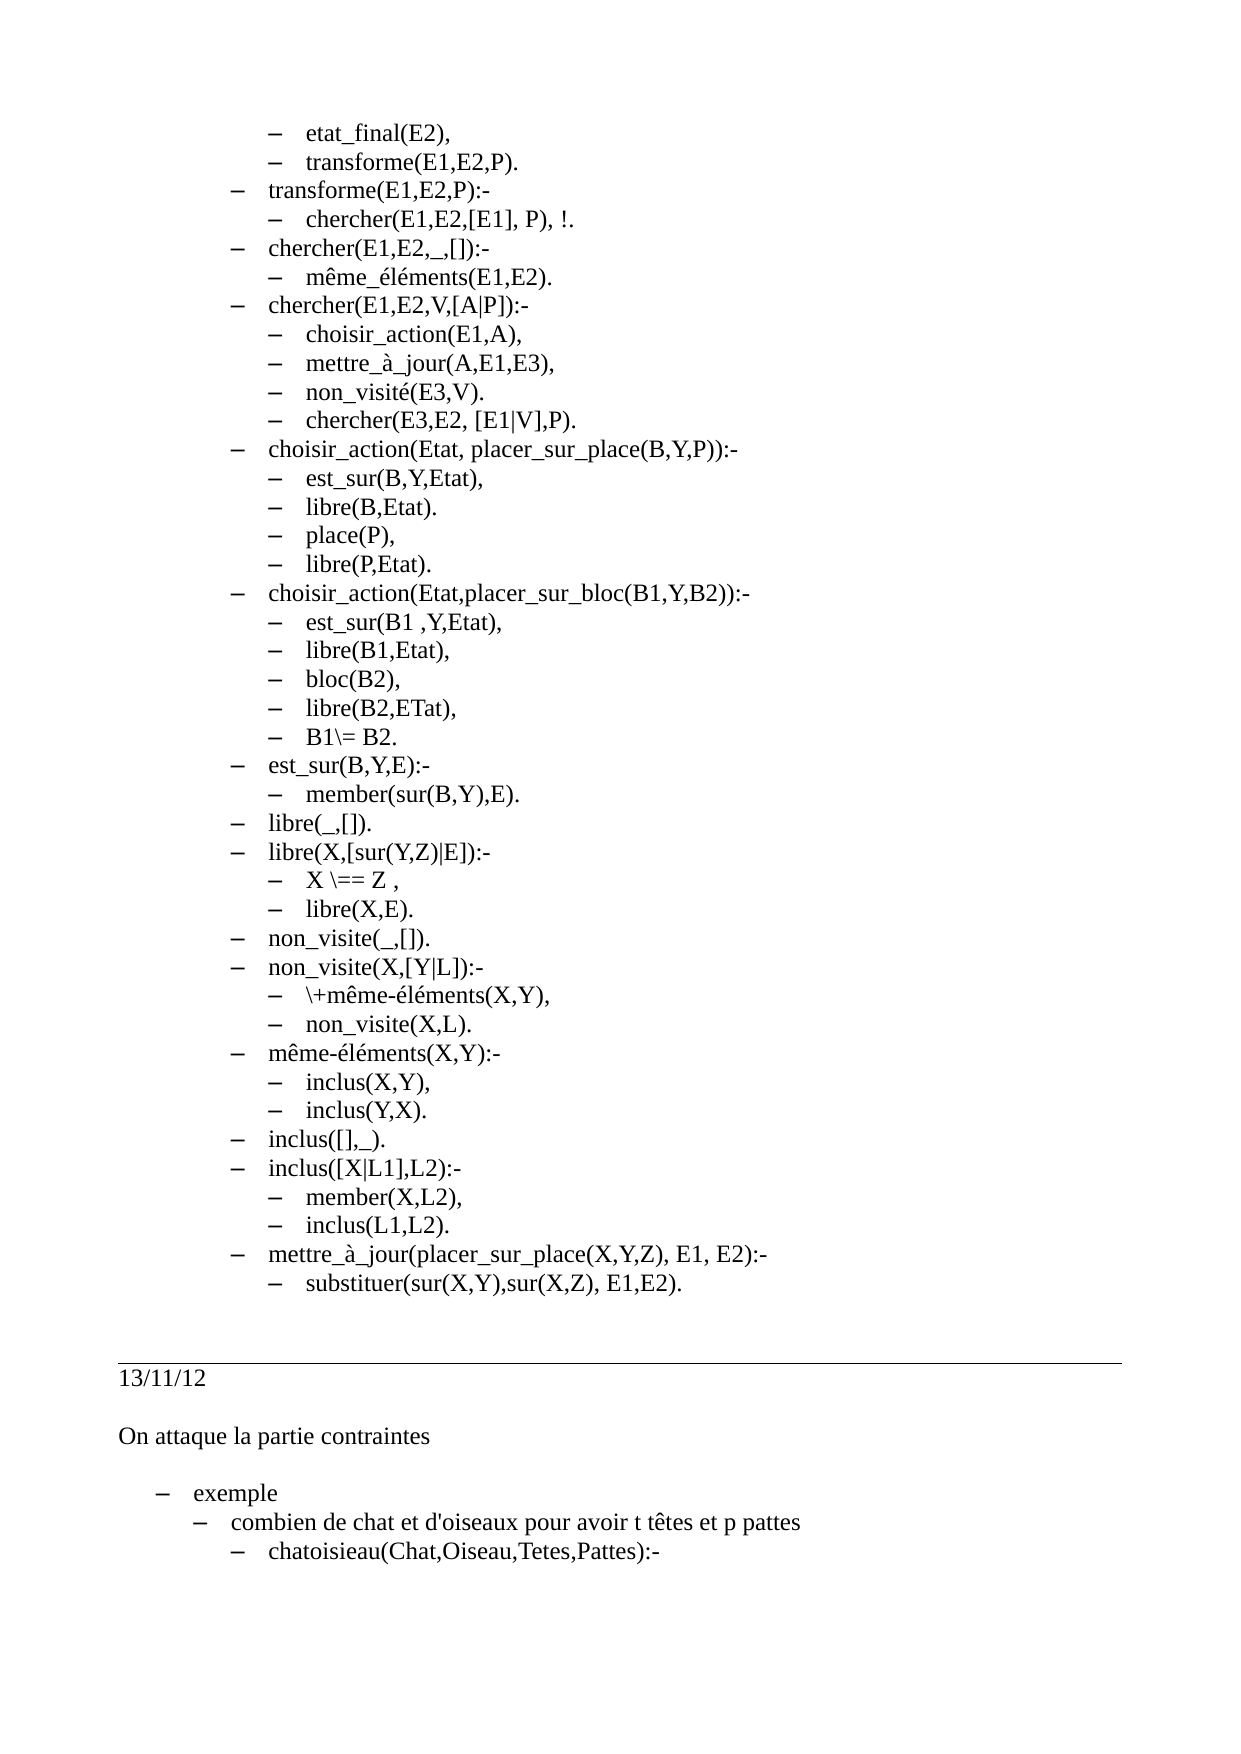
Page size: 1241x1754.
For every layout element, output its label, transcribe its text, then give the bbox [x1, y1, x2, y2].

list member(X,L2), [268, 1182, 1122, 1211]
list non_visite(_,[]). [231, 923, 1122, 952]
list chercher(E1,E2,_,[]):- [231, 233, 1122, 262]
list choisir_action(Etat,placer_sur_bloc(B1,Y,B2)):- [231, 578, 1122, 607]
list non_visité(E3,V). [268, 377, 1122, 406]
list est_sur(B,Y,Etat), [268, 463, 1122, 492]
list libre(P,Etat). [268, 549, 1122, 578]
list mettre_à_jour(placer_sur_place(X,Y,Z), E1, E2):- [231, 1239, 1122, 1268]
list inclus(Y,X). [268, 1096, 1122, 1124]
list libre(_,[]). [231, 808, 1122, 837]
list exemple [156, 1478, 1122, 1507]
list bloc(B2), [268, 664, 1122, 693]
list même-éléments(X,Y):- [231, 1038, 1122, 1067]
list chercher(E3,E2, [E1|V],P). [268, 406, 1122, 434]
list non_visite(X,[Y|L]):- [231, 952, 1122, 981]
text 13/11/12 [118, 1364, 1122, 1392]
list non_visite(X,L). [268, 1009, 1122, 1038]
list libre(X,[sur(Y,Z)|E]):- [231, 837, 1122, 866]
list member(sur(B,Y),E). [268, 779, 1122, 808]
list transforme(E1,E2,P):- [231, 176, 1122, 204]
list inclus([],_). [231, 1124, 1122, 1153]
list choisir_action(E1,A), [268, 319, 1122, 348]
list libre(B,Etat). [268, 492, 1122, 521]
list substituer(sur(X,Y),sur(X,Z), E1,E2). [268, 1268, 1122, 1297]
list etat_final(E2), [268, 118, 1122, 147]
list est_sur(B1 ,Y,Etat), [268, 607, 1122, 636]
list même_éléments(E1,E2). [268, 262, 1122, 291]
list libre(B1,Etat), [268, 636, 1122, 664]
list X \== Z , [268, 866, 1122, 894]
list chercher(E1,E2,[E1], P), !. [268, 204, 1122, 233]
list chercher(E1,E2,V,[A|P]):- [231, 291, 1122, 319]
list inclus([X|L1],L2):- [231, 1153, 1122, 1182]
list combien de chat et d'oiseaux pour avoir t têtes et p pattes [193, 1507, 1122, 1536]
text On attaque la partie contraintes [118, 1421, 1122, 1449]
list libre(X,E). [268, 894, 1122, 923]
list B1\= B2. [268, 722, 1122, 751]
list transforme(E1,E2,P). [268, 147, 1122, 176]
list place(P), [268, 521, 1122, 549]
list inclus(L1,L2). [268, 1211, 1122, 1239]
list libre(B2,ETat), [268, 693, 1122, 722]
list mettre_à_jour(A,E1,E3), [268, 348, 1122, 377]
list est_sur(B,Y,E):- [231, 751, 1122, 779]
list choisir_action(Etat, placer_sur_place(B,Y,P)):- [231, 434, 1122, 463]
list inclus(X,Y), [268, 1067, 1122, 1096]
list \+même-éléments(X,Y), [268, 981, 1122, 1009]
list chatoisieau(Chat,Oiseau,Tetes,Pattes):- [231, 1536, 1122, 1564]
